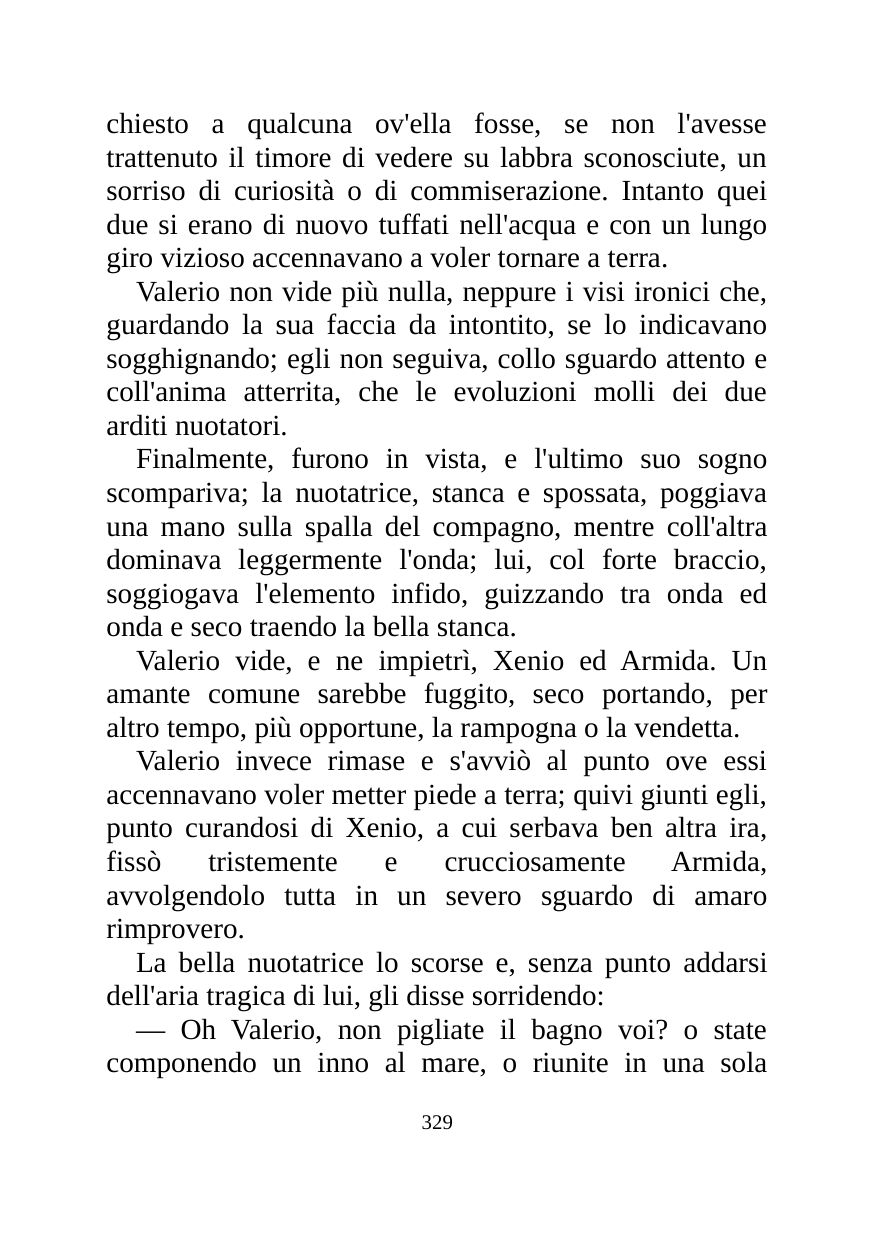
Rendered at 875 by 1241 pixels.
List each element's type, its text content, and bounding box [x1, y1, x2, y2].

text — Oh Valerio, non pigliate il bagno voi? o state componendo un inno al mare, o riunite in una sola [106, 1012, 768, 1079]
text La bella nuotatrice lo scorse e, senza punto addarsi dell'aria tragica di lui, gli disse sorridendo: [106, 945, 768, 1012]
text chiesto a qualcuna ov'ella fosse, se non l'avesse trattenuto il timore di vedere su labbra sconosciute, un sorriso di curiosità o di commiserazione. Intanto quei due si erano di nuovo tuffati nell'acqua e con un lungo giro vizioso accennavano a voler tornare a terra. [106, 106, 768, 274]
text Valerio invece rimase e s'avviò al punto ove essi accennavano voler metter piede a terra; quivi giunti egli, punto curandosi di Xenio, a cui serbava ben altra ira, fissò tristemente e crucciosamente Armida, avvolgendolo tutta in un severo sguardo di amaro rimprovero. [106, 743, 768, 945]
text Finalmente, furono in vista, e l'ultimo suo sogno scompariva; la nuotatrice, stanca e spossata, poggiava una mano sulla spalla del compagno, mentre coll'altra dominava leggermente l'onda; lui, col forte braccio, soggiogava l'elemento infido, guizzando tra onda ed onda e seco traendo la bella stanca. [106, 442, 768, 643]
text Valerio vide, e ne impietrì, Xenio ed Armida. Un amante comune sarebbe fuggito, seco portando, per altro tempo, più opportune, la rampogna o la vendetta. [106, 643, 768, 743]
text Valerio non vide più nulla, neppure i visi ironici che, guardando la sua faccia da intontito, se lo indicavano sogghignando; egli non seguiva, collo sguardo attento e coll'anima atterrita, che le evoluzioni molli dei due arditi nuotatori. [106, 274, 768, 442]
